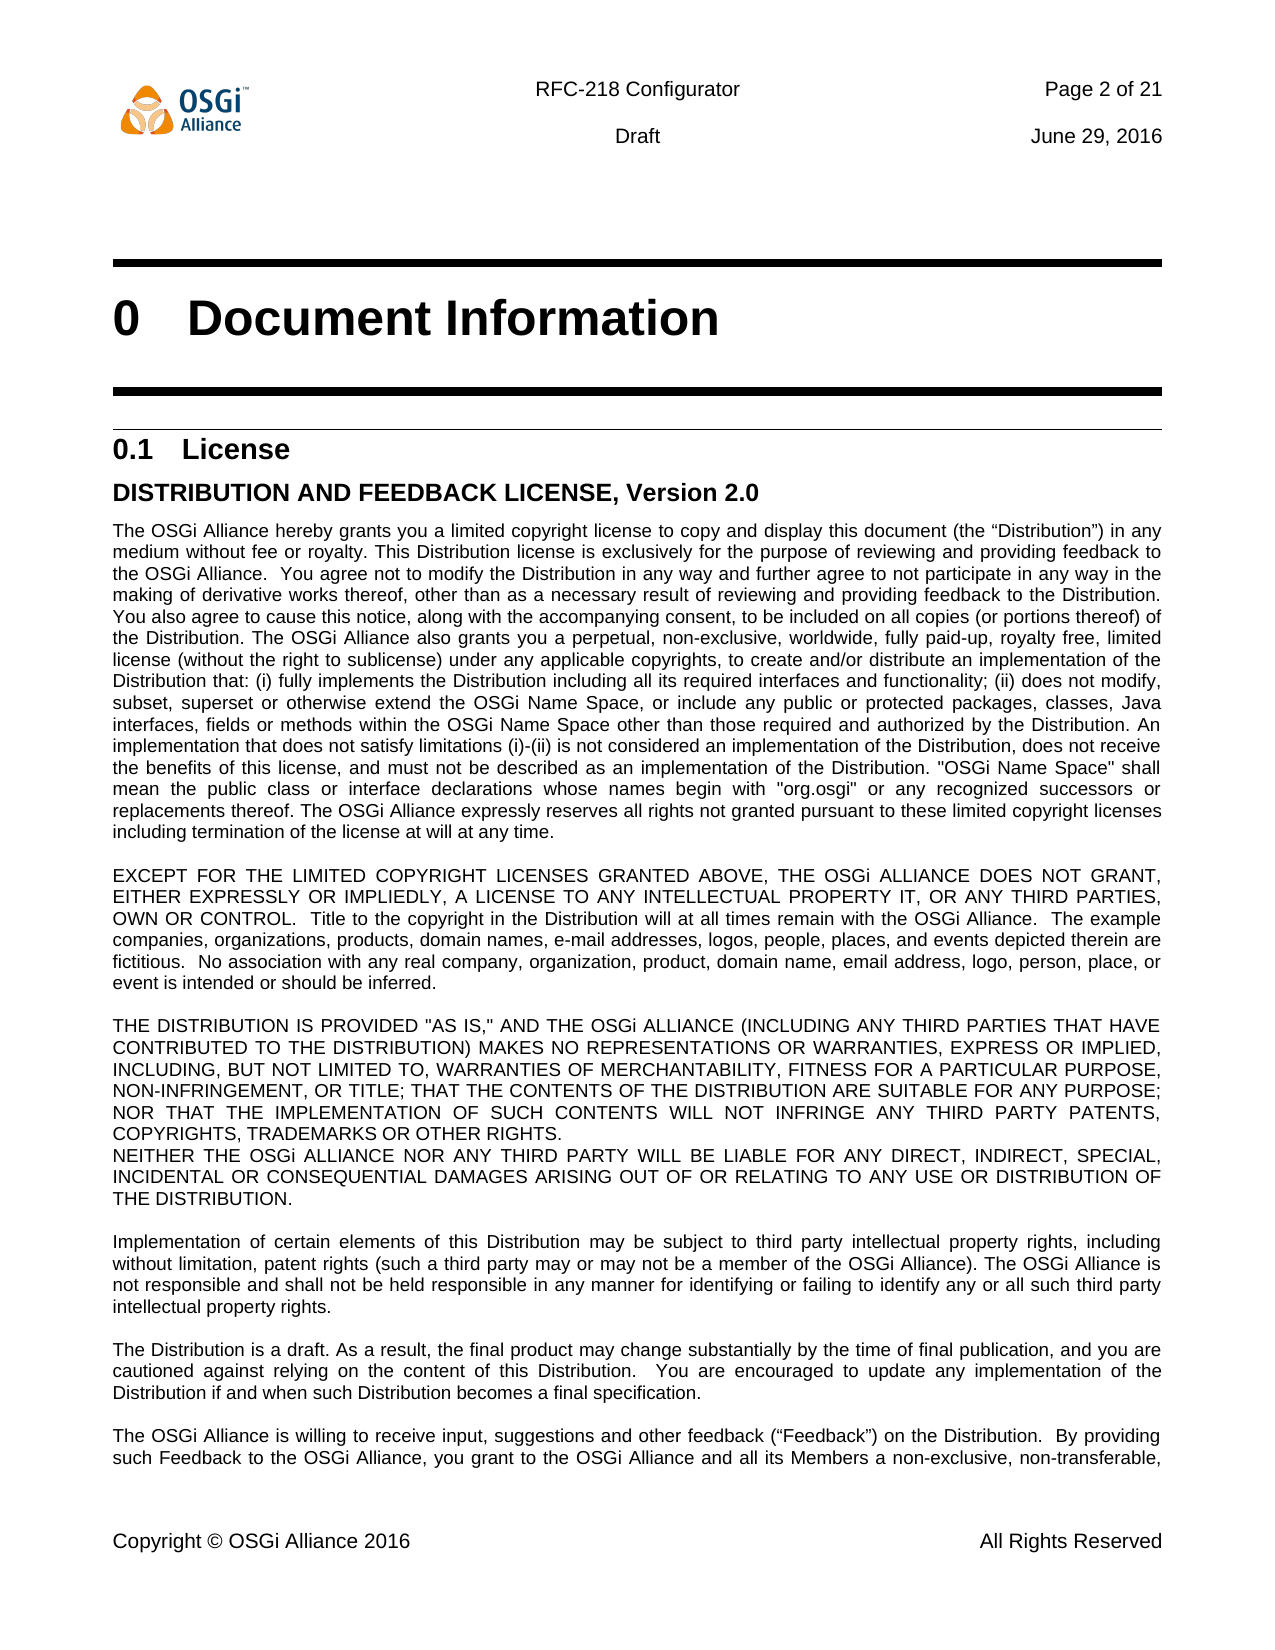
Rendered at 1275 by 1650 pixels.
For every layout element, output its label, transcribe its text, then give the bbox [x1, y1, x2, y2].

subtitle License [112, 430, 1162, 466]
picture [113, 78, 257, 142]
text THE DISTRIBUTION IS PROVIDED "AS IS," AND THE OSGi ALLIANCE (INCLUDING ANY THIRD PARTIES THAT HAVE CONTRIBUTED TO THE DISTRIBUTION) MAKES NO REPRESENTATIONS OR WARRANTIES, EXPRESS OR IMPLIED, INCLUDING, BUT NOT LIMITED TO, WARRANTIES OF MERCHANTABILITY, FITNESS FOR A PARTICULAR PURPOSE, NON-INFRINGEMENT, OR TITLE; THAT THE CONTENTS OF THE DISTRIBUTION ARE SUITABLE FOR ANY PURPOSE; NOR THAT THE IMPLEMENTATION OF SUCH CONTENTS WILL NOT INFRINGE ANY THIRD PARTY PATENTS, COPYRIGHTS, TRADEMARKS OR OTHER RIGHTS. [112, 1015, 1162, 1145]
text NEITHER THE OSGi ALLIANCE NOR ANY THIRD PARTY WILL BE LIABLE FOR ANY DIRECT, INDIRECT, SPECIAL, INCIDENTAL OR CONSEQUENTIAL DAMAGES ARISING OUT OF OR RELATING TO ANY USE OR DISTRIBUTION OF THE DISTRIBUTION. [112, 1145, 1162, 1209]
text DISTRIBUTION AND FEEDBACK LICENSE, Version 2.0 [112, 478, 1162, 507]
text The OSGi Alliance is willing to receive input, suggestions and other feedback (“Feedback”) on the Distribution. By providing such Feedback to the OSGi Alliance, you grant to the OSGi Alliance and all its Members a non-exclusive, non-transferable, [112, 1425, 1162, 1468]
text The OSGi Alliance hereby grants you a limited copyright license to copy and display this document (the “Distribution”) in any medium without fee or royalty. This Distribution license is exclusively for the purpose of reviewing and providing feedback to the OSGi Alliance. You agree not to modify the Distribution in any way and further agree to not participate in any way in the making of derivative works thereof, other than as a necessary result of reviewing and providing feedback to the Distribution. You also agree to cause this notice, along with the accompanying consent, to be included on all copies (or portions thereof) of the Distribution. The OSGi Alliance also grants you a perpetual, non-exclusive, worldwide, fully paid-up, royalty free, limited license (without the right to sublicense) under any applicable copyrights, to create and/or distribute an implementation of the Distribution that: (i) fully implements the Distribution including all its required interfaces and functionality; (ii) does not modify, subset, superset or otherwise extend the OSGi Name Space, or include any public or protected packages, classes, Java interfaces, fields or methods within the OSGi Name Space other than those required and authorized by the Distribution. An implementation that does not satisfy limitations (i)-(ii) is not considered an implementation of the Distribution, does not receive the benefits of this license, and must not be described as an implementation of the Distribution. "OSGi Name Space" shall mean the public class or interface declarations whose names begin with "org.osgi" or any recognized successors or replacements thereof. The OSGi Alliance expressly reserves all rights not granted pursuant to these limited copyright licenses including termination of the license at will at any time. [112, 519, 1162, 843]
text EXCEPT FOR THE LIMITED COPYRIGHT LICENSES GRANTED ABOVE, THE OSGi ALLIANCE DOES NOT GRANT, EITHER EXPRESSLY OR IMPLIEDLY, A LICENSE TO ANY INTELLECTUAL PROPERTY IT, OR ANY THIRD PARTIES, OWN OR CONTROL. Title to the copyright in the Distribution will at all times remain with the OSGi Alliance. The example companies, organizations, products, domain names, e-mail addresses, logos, people, places, and events depicted therein are fictitious. No association with any real company, organization, product, domain name, email address, logo, person, place, or event is intended or should be inferred. [112, 864, 1162, 994]
text The Distribution is a draft. As a result, the final product may change substantially by the time of final publication, and you are cautioned against relying on the content of this Distribution. You are encouraged to update any implementation of the Distribution if and when such Distribution becomes a final specification. [112, 1339, 1162, 1403]
subtitle Document Information [112, 260, 1162, 396]
text Implementation of certain elements of this Distribution may be subject to third party intellectual property rights, including without limitation, patent rights (such a third party may or may not be a member of the OSGi Alliance). The OSGi Alliance is not responsible and shall not be held responsible in any manner for identifying or failing to identify any or all such third party intellectual property rights. [112, 1231, 1162, 1317]
